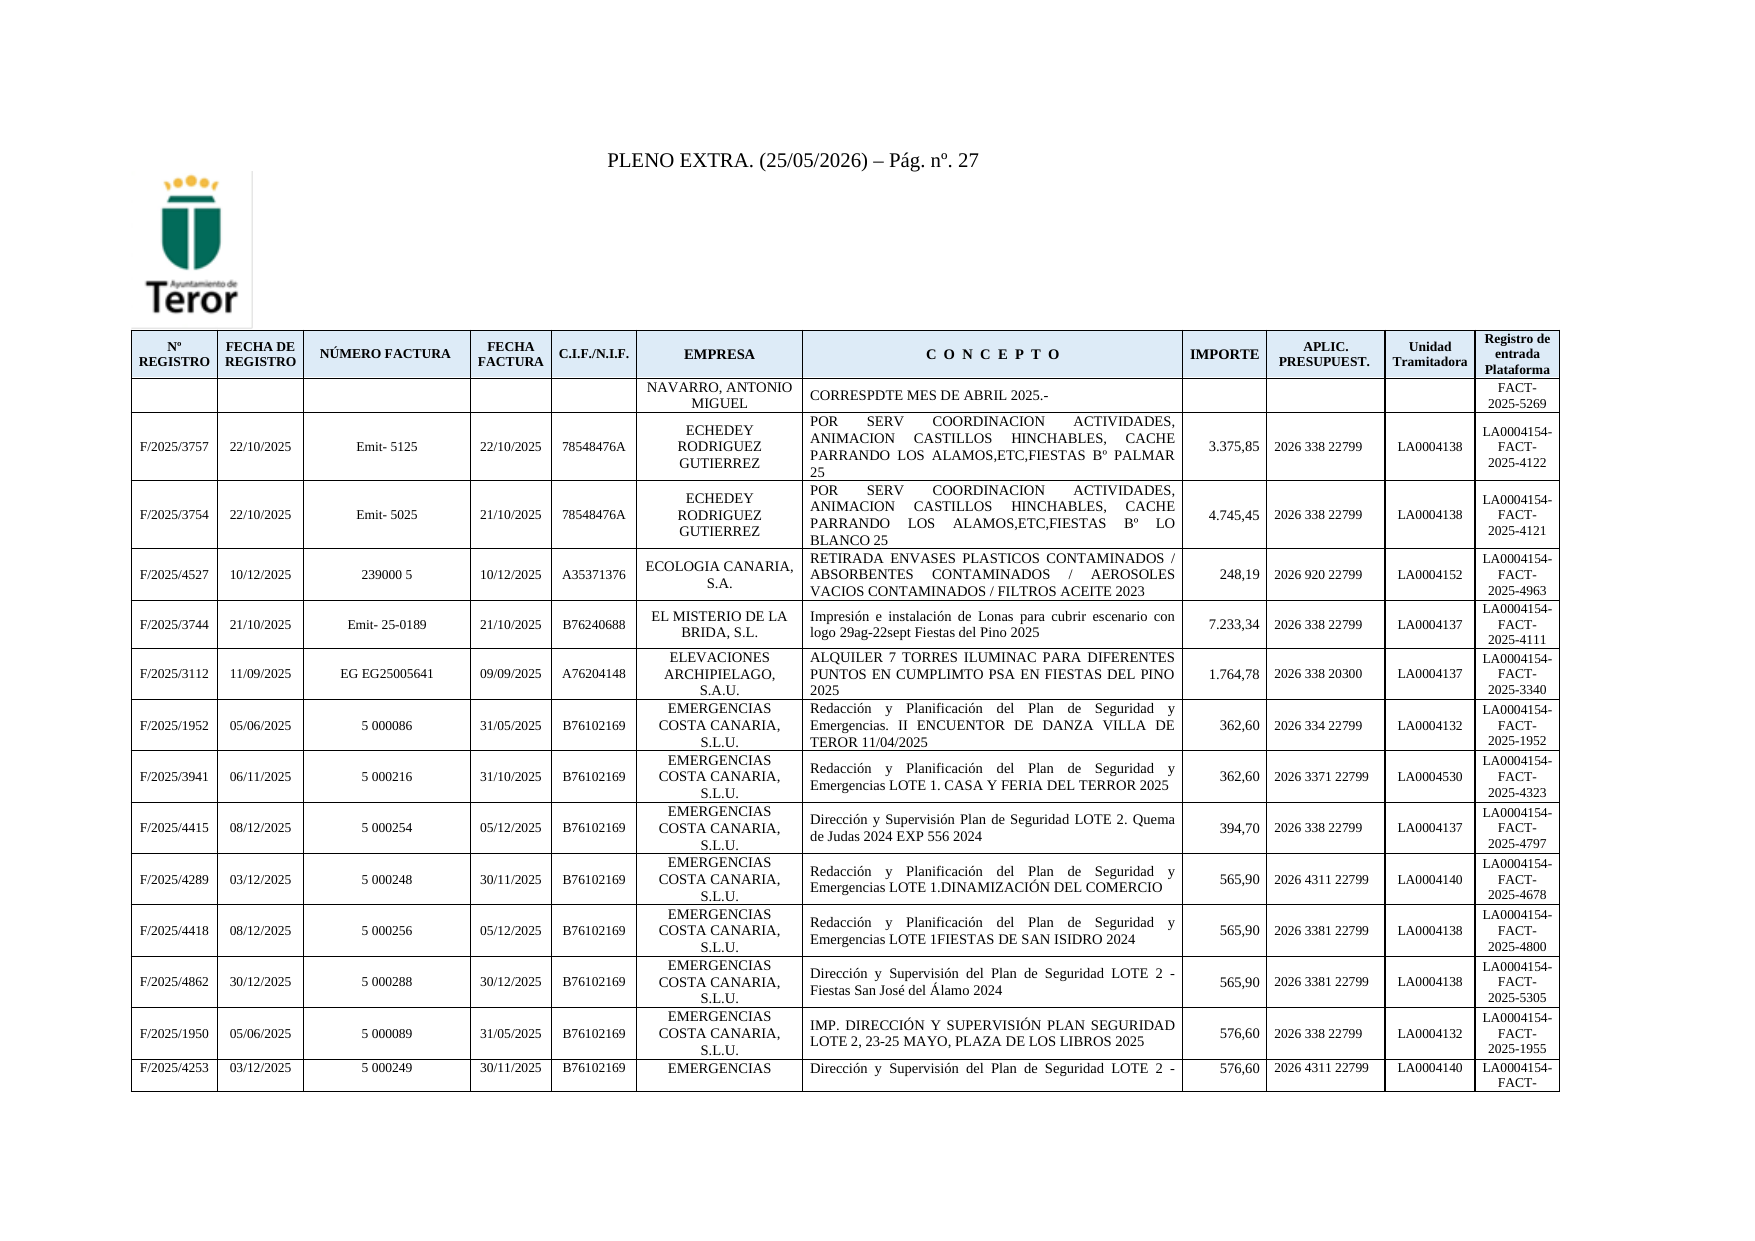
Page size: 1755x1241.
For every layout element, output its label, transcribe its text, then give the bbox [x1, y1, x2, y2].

table_cell LA0004137 [1386, 649, 1474, 699]
table_header Nº REGISTRO [132, 331, 217, 377]
table_cell 21/10/2025 [471, 481, 551, 548]
table_cell LA0004154-FACT-2025-4323 [1476, 751, 1559, 802]
table_header APLIC. PRESUPUEST. [1267, 331, 1384, 377]
table_cell [552, 379, 636, 412]
table_cell Dirección y Supervisión del Plan de Seguridad LOTE 2 [803, 1060, 1182, 1091]
table_cell 30/12/2025 [471, 957, 551, 1007]
table_cell LA0004138 [1386, 481, 1474, 548]
table_cell ALQUILER 7 TORRES ILUMINAC PARA DIFERENTES PUNTOS EN CUMPLIMTO PSA EN FIESTAS DEL PINO 2025 [803, 649, 1182, 699]
table_cell F/2025/3757 [132, 413, 217, 480]
table_cell 22/10/2025 [218, 413, 303, 480]
table_cell 362,60 [1183, 700, 1266, 750]
table_cell LA0004137 [1386, 803, 1474, 853]
table_header IMPORTE [1183, 331, 1266, 377]
table_cell B76102169 [552, 854, 636, 904]
table_cell 565,90 [1183, 905, 1266, 956]
table_cell LA0004154-FACT-2025-4111 [1476, 601, 1559, 648]
table_cell 2026 338 22799 [1267, 601, 1384, 648]
table_cell POR SERV COORDINACION ACTIVIDADES, ANIMACION CASTILLOS HINCHABLES, CACHE PARRANDO LOS ALAMOS,ETC,FIESTAS Bº PALMAR 25 [803, 413, 1182, 480]
table_cell 1.764,78 [1183, 649, 1266, 699]
table_cell ECOLOGIA CANARIA, S.A. [637, 549, 802, 600]
table_cell B76102169 [552, 1060, 636, 1091]
table_cell 09/09/2025 [471, 649, 551, 699]
table_cell 5 000288 [304, 957, 470, 1007]
table_cell LA0004154-FACT-2025-4678 [1476, 854, 1559, 904]
table_cell B76102169 [552, 905, 636, 956]
table_cell 21/10/2025 [471, 601, 551, 648]
table_cell F/2025/3744 [132, 601, 217, 648]
table_cell 248,19 [1183, 549, 1266, 600]
table_cell EMERGENCIAS COSTA CANARIA, S.L.U. [637, 1008, 802, 1058]
table_header Registro de entrada Plataforma [1476, 331, 1559, 377]
table_cell A76204148 [552, 649, 636, 699]
table_cell F/2025/4862 [132, 957, 217, 1007]
table_cell 5 000216 [304, 751, 470, 802]
table_cell LA0004530 [1386, 751, 1474, 802]
table_cell LA0004132 [1386, 700, 1474, 750]
table_cell 5 000089 [304, 1008, 470, 1058]
table_cell LA0004152 [1386, 549, 1474, 600]
table_cell Emit- 5025 [304, 481, 470, 548]
table_cell 05/12/2025 [471, 905, 551, 956]
table_cell 06/11/2025 [218, 751, 303, 802]
table_cell POR SERV COORDINACION ACTIVIDADES, ANIMACION CASTILLOS HINCHABLES, CACHE PARRANDO LOS ALAMOS,ETC,FIESTAS Bº LO BLANCO 25 [803, 481, 1182, 548]
table_cell 78548476A [552, 481, 636, 548]
table_cell LA0004154-FACT-2025-4797 [1476, 803, 1559, 853]
table_cell 5 000256 [304, 905, 470, 956]
table_cell 08/12/2025 [218, 803, 303, 853]
table_cell 2026 4311 22799 [1267, 1060, 1384, 1091]
table_cell 05/06/2025 [218, 1008, 303, 1058]
table_header C O N C E P T O [803, 331, 1182, 377]
table_cell LA0004154-FACT-2025-1955 [1476, 1008, 1559, 1058]
table_cell 576,60 [1183, 1008, 1266, 1058]
table_cell 2026 3381 22799 [1267, 957, 1384, 1007]
table_header NÚMERO FACTURA [304, 331, 470, 377]
table_cell 10/12/2025 [218, 549, 303, 600]
table_cell EMERGENCIAS COSTA CANARIA, S.L.U. [637, 700, 802, 750]
table_header C.I.F./N.I.F. [552, 331, 636, 377]
table_cell B76102169 [552, 957, 636, 1007]
table_cell LA0004137 [1386, 601, 1474, 648]
table_cell Emit- 5125 [304, 413, 470, 480]
table_cell Emit- 25-0189 [304, 601, 470, 648]
table_cell 30/12/2025 [218, 957, 303, 1007]
table_cell EMERGENCIAS COSTA CANARIA, S.L.U. [637, 803, 802, 853]
table_cell LA0004140 [1386, 854, 1474, 904]
table_cell [1183, 379, 1266, 412]
table_cell LA0004154-FACT-2025-5305 [1476, 957, 1559, 1007]
table_cell 4.745,45 [1183, 481, 1266, 548]
table_cell F/2025/4527 [132, 549, 217, 600]
table_cell LA0004154-FACT-2025-4963 [1476, 549, 1559, 600]
table_cell F/2025/4415 [132, 803, 217, 853]
table_cell B76102169 [552, 700, 636, 750]
table_cell 2026 338 20300 [1267, 649, 1384, 699]
table_cell Dirección y Supervisión del Plan de Seguridad LOTE 2 - Fiestas San José del Álamo 2024 [803, 957, 1182, 1007]
table_cell LA0004154-FACT-2025-4800 [1476, 905, 1559, 956]
table_cell 03/12/2025 [218, 854, 303, 904]
table_header FECHA FACTURA [471, 331, 551, 377]
table_cell [1386, 379, 1474, 412]
table_header FECHA DE REGISTRO [218, 331, 303, 377]
table_cell F/2025/3754 [132, 481, 217, 548]
table_cell LA0004138 [1386, 957, 1474, 1007]
table_cell Impresión e instalación de Lonas para cubrir escenario con logo 29ag-22sept Fiestas del Pino 2025 [803, 601, 1182, 648]
table_cell [1267, 379, 1384, 412]
table_cell ECHEDEY RODRIGUEZ GUTIERREZ [637, 481, 802, 548]
table_cell B76102169 [552, 751, 636, 802]
table_cell 22/10/2025 [471, 413, 551, 480]
table_cell 03/12/2025 [218, 1060, 303, 1091]
table_cell Dirección y Supervisión Plan de Seguridad LOTE 2. Quema de Judas 2024 EXP 556 2024 [803, 803, 1182, 853]
table_cell ECHEDEY RODRIGUEZ GUTIERREZ [637, 413, 802, 480]
table_cell F/2025/4418 [132, 905, 217, 956]
table_cell NAVARRO, ANTONIO MIGUEL [637, 379, 802, 412]
table_cell LA0004154-FACT-2025-1952 [1476, 700, 1559, 750]
table_cell LA0004154-FACT-2025-4122 [1476, 413, 1559, 480]
table_cell LA0004154-FACT-2025-3340 [1476, 649, 1559, 699]
table_cell EMERGENCIAS COSTA CANARIA, S.L.U. [637, 905, 802, 956]
table_cell 2026 3371 22799 [1267, 751, 1384, 802]
table_cell IMP. DIRECCIÓN Y SUPERVISIÓN PLAN SEGURIDAD LOTE 2, 23-25 MAYO, PLAZA DE LOS LIBROS 2025 [803, 1008, 1182, 1058]
table_cell 31/05/2025 [471, 1008, 551, 1058]
table_cell LA0004154-FACT- [1476, 1060, 1559, 1091]
table_cell EMERGENCIAS COSTA CANARIA, S.L.U. [637, 957, 802, 1007]
table_cell [471, 379, 551, 412]
table_cell 78548476A [552, 413, 636, 480]
table_cell [218, 379, 303, 412]
table_cell 31/10/2025 [471, 751, 551, 802]
table_cell 565,90 [1183, 854, 1266, 904]
table_cell F/2025/3941 [132, 751, 217, 802]
table_cell [132, 379, 217, 412]
table_cell 30/11/2025 [471, 854, 551, 904]
table_cell F/2025/3112 [132, 649, 217, 699]
table_header EMPRESA [637, 331, 802, 377]
table_cell B76102169 [552, 803, 636, 853]
table_cell 2026 3381 22799 [1267, 905, 1384, 956]
table_cell 2026 338 22799 [1267, 1008, 1384, 1058]
table_cell 11/09/2025 [218, 649, 303, 699]
table_cell LA0004140 [1386, 1060, 1474, 1091]
table_cell 2026 4311 22799 [1267, 854, 1384, 904]
table_cell EL MISTERIO DE LA BRIDA, S.L. [637, 601, 802, 648]
table_cell B76240688 [552, 601, 636, 648]
table_cell 08/12/2025 [218, 905, 303, 956]
table_cell 2026 920 22799 [1267, 549, 1384, 600]
table_cell 30/11/2025 [471, 1060, 551, 1091]
table_cell B76102169 [552, 1008, 636, 1058]
table_cell 05/12/2025 [471, 803, 551, 853]
table_cell CORRESPDTE MES DE ABRIL 2025.- [803, 379, 1182, 412]
table_cell 10/12/2025 [471, 549, 551, 600]
table_cell 5 000248 [304, 854, 470, 904]
table_cell 21/10/2025 [218, 601, 303, 648]
table_cell 2026 334 22799 [1267, 700, 1384, 750]
table_cell 31/05/2025 [471, 700, 551, 750]
table_cell 565,90 [1183, 957, 1266, 1007]
table_cell 2026 338 22799 [1267, 413, 1384, 480]
table_cell EMERGENCIAS COSTA CANARIA, S.L.U. [637, 751, 802, 802]
table_cell Redacción y Planificación del Plan de Seguridad y Emergencias LOTE 1FIESTAS DE SAN ISIDRO 2024 [803, 905, 1182, 956]
table_cell FACT-2025-5269 [1476, 379, 1559, 412]
table_cell F/2025/1952 [132, 700, 217, 750]
table_cell 239000 5 [304, 549, 470, 600]
table_cell 2026 338 22799 [1267, 803, 1384, 853]
table_cell 5 000249 [304, 1060, 470, 1091]
table_cell F/2025/4253 [132, 1060, 217, 1091]
table_cell F/2025/1950 [132, 1008, 217, 1058]
table_cell ELEVACIONES ARCHIPIELAGO, S.A.U. [637, 649, 802, 699]
table_cell EMERGENCIAS [637, 1060, 802, 1091]
table_cell 22/10/2025 [218, 481, 303, 548]
table_cell LA0004154-FACT-2025-4121 [1476, 481, 1559, 548]
table_cell F/2025/4289 [132, 854, 217, 904]
table_cell 05/06/2025 [218, 700, 303, 750]
table_cell 576,60 [1183, 1060, 1266, 1091]
table_cell 394,70 [1183, 803, 1266, 853]
table_header Unidad Tramitadora [1386, 331, 1474, 377]
table_cell 362,60 [1183, 751, 1266, 802]
table_cell 7.233,34 [1183, 601, 1266, 648]
table_cell 3.375,85 [1183, 413, 1266, 480]
table_cell Redacción y Planificación del Plan de Seguridad y Emergencias. II ENCUENTOR DE DANZA VILLA DE TEROR 11/04/2025 [803, 700, 1182, 750]
table_cell EG EG25005641 [304, 649, 470, 699]
table_cell 5 000086 [304, 700, 470, 750]
table_cell Redacción y Planificación del Plan de Seguridad y Emergencias LOTE 1. CASA Y FERIA DEL TERROR 2025 [803, 751, 1182, 802]
table_cell EMERGENCIAS COSTA CANARIA, S.L.U. [637, 854, 802, 904]
table_cell LA0004138 [1386, 413, 1474, 480]
table_cell 5 000254 [304, 803, 470, 853]
table_cell Redacción y Planificación del Plan de Seguridad y Emergencias LOTE 1.DINAMIZACIÓN DEL COMERCIO [803, 854, 1182, 904]
table_cell LA0004138 [1386, 905, 1474, 956]
table_cell 2026 338 22799 [1267, 481, 1384, 548]
table_cell LA0004132 [1386, 1008, 1474, 1058]
table_cell RETIRADA ENVASES PLASTICOS CONTAMINADOS / ABSORBENTES CONTAMINADOS / AEROSOLES VACIOS CONTAMINADOS / FILTROS ACEITE 2023 [803, 549, 1182, 600]
table_cell [304, 379, 470, 412]
table_cell A35371376 [552, 549, 636, 600]
